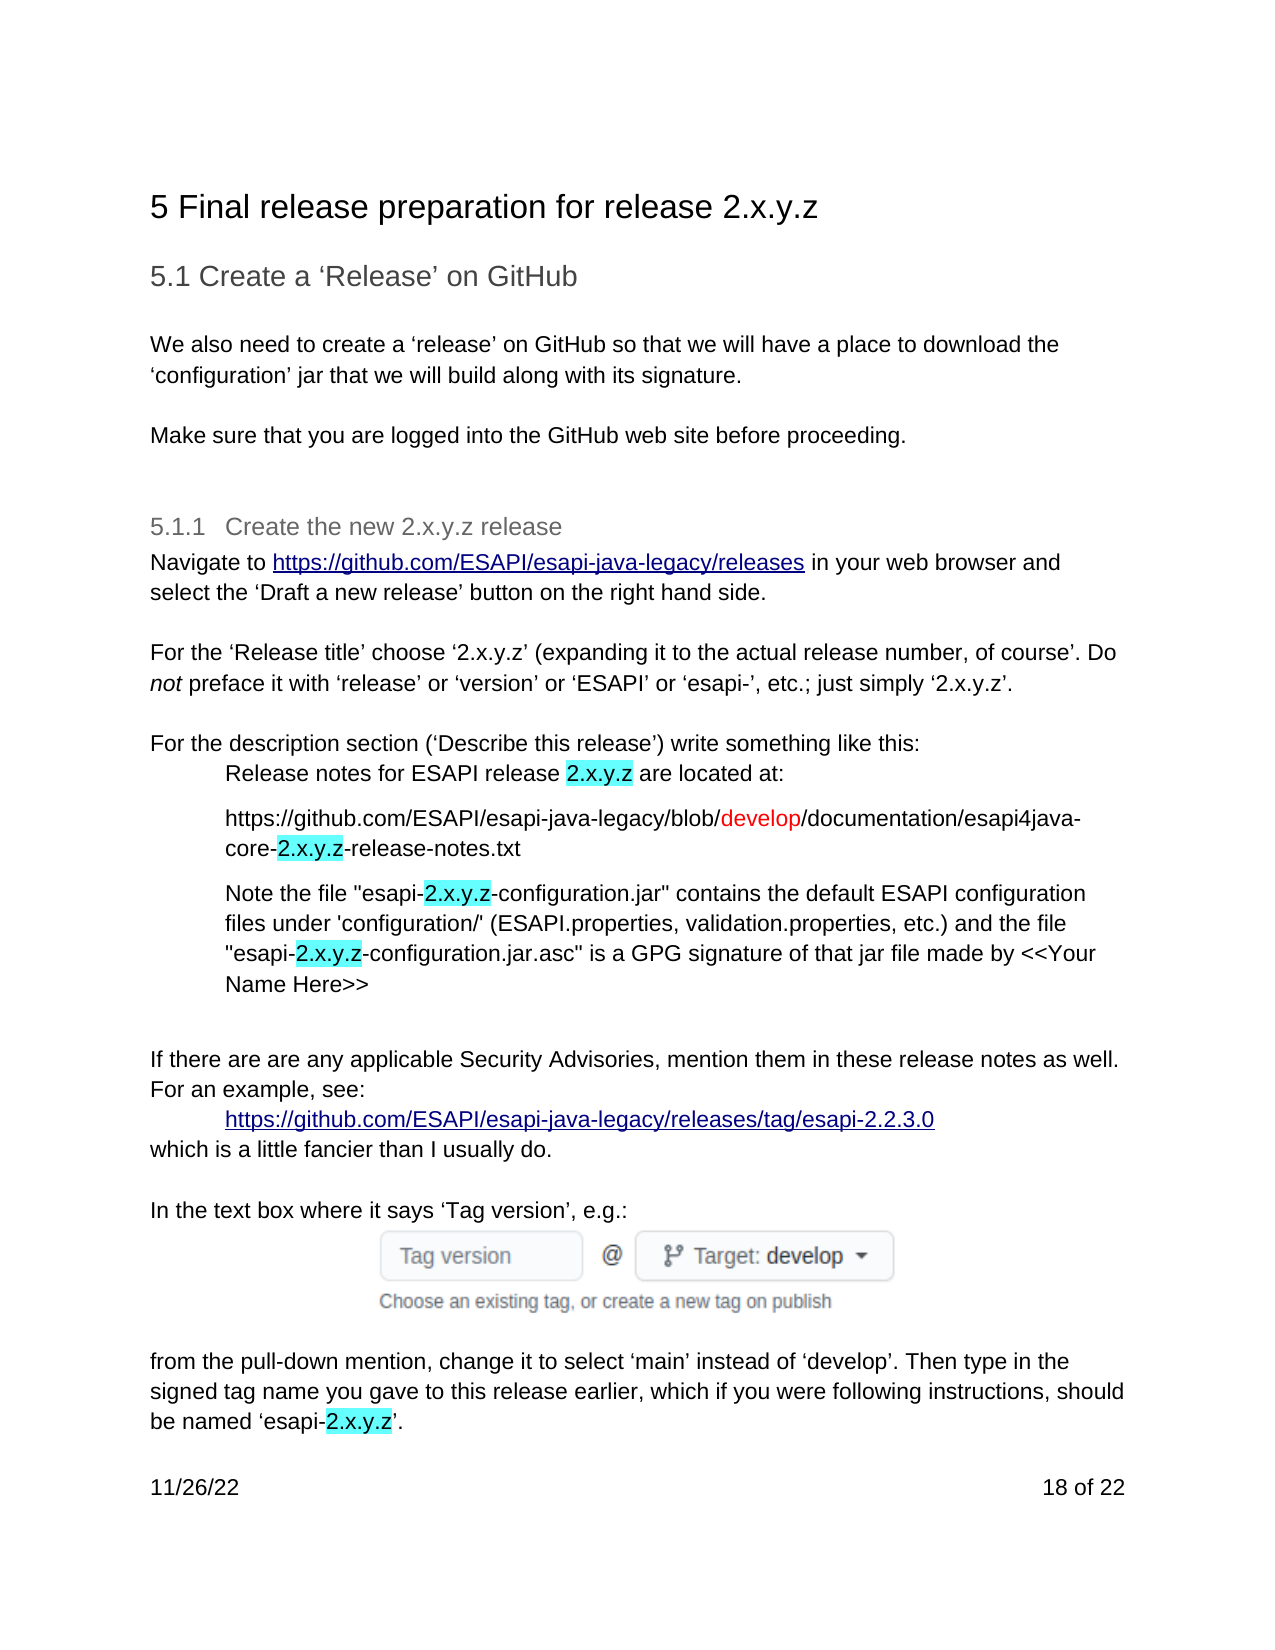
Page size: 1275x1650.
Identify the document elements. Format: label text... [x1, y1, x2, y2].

text If there are are any applicable Security Advisories, mention them in these release notes as well. For an example, see: [150, 1046, 1125, 1102]
text Note the file "esapi-2.x.y.z-configuration.jar" contains the default ESAPI configuration files under 'configuration/' (ESAPI.properties, validation.properties, etc.) and the file "esapi-2.x.y.z-configuration.jar.asc" is a GPG signature of that jar file made by <<Your Name Here>> [225, 880, 1125, 997]
text from the pull-down mention, change it to select ‘main’ instead of ‘develop’. Then type in the signed tag name you gave to this release earlier, which if you were following instructions, should be named ‘esapi-2.x.y.z’. [150, 1348, 1125, 1434]
text which is a little fancier than I usually do. [150, 1136, 1125, 1162]
picture [374, 1226, 901, 1321]
subtitle Create a ‘Release’ on GitHub [150, 259, 1125, 293]
text For the description section (‘Describe this release’) write something like this: [150, 730, 1125, 756]
text https://github.com/ESAPI/esapi-java-legacy/releases/tag/esapi-2.2.3.0 [225, 1106, 1125, 1132]
text Release notes for ESAPI release 2.x.y.z are located at: [225, 760, 1125, 786]
subtitle Final release preparation for release 2.x.y.z [150, 187, 1125, 226]
text Navigate to https://github.com/ESAPI/esapi-java-legacy/releases in your web browser and select the ‘Draft a new release’ button on the right hand side. [150, 549, 1125, 605]
text https://github.com/ESAPI/esapi-java-legacy/blob/develop/documentation/esapi4java-core-2.x.y.z-release-notes.txt [225, 805, 1125, 861]
text Make sure that you are logged into the GitHub web site before proceeding. [150, 422, 1125, 448]
text We also need to create a ‘release’ on GitHub so that we will have a place to download the ‘configuration’ jar that we will build along with its signature. [150, 331, 1125, 388]
text For the ‘Release title’ choose ‘2.x.y.z’ (expanding it to the actual release number, of course’. Do not preface it with ‘release’ or ‘version’ or ‘ESAPI’ or ‘esapi-’, etc.; just simply ‘2.x.y.z’. [150, 639, 1125, 696]
text In the text box where it says ‘Tag version’, e.g.: [150, 1197, 1125, 1223]
subtitle Create the new 2.x.y.z release [150, 512, 1125, 540]
